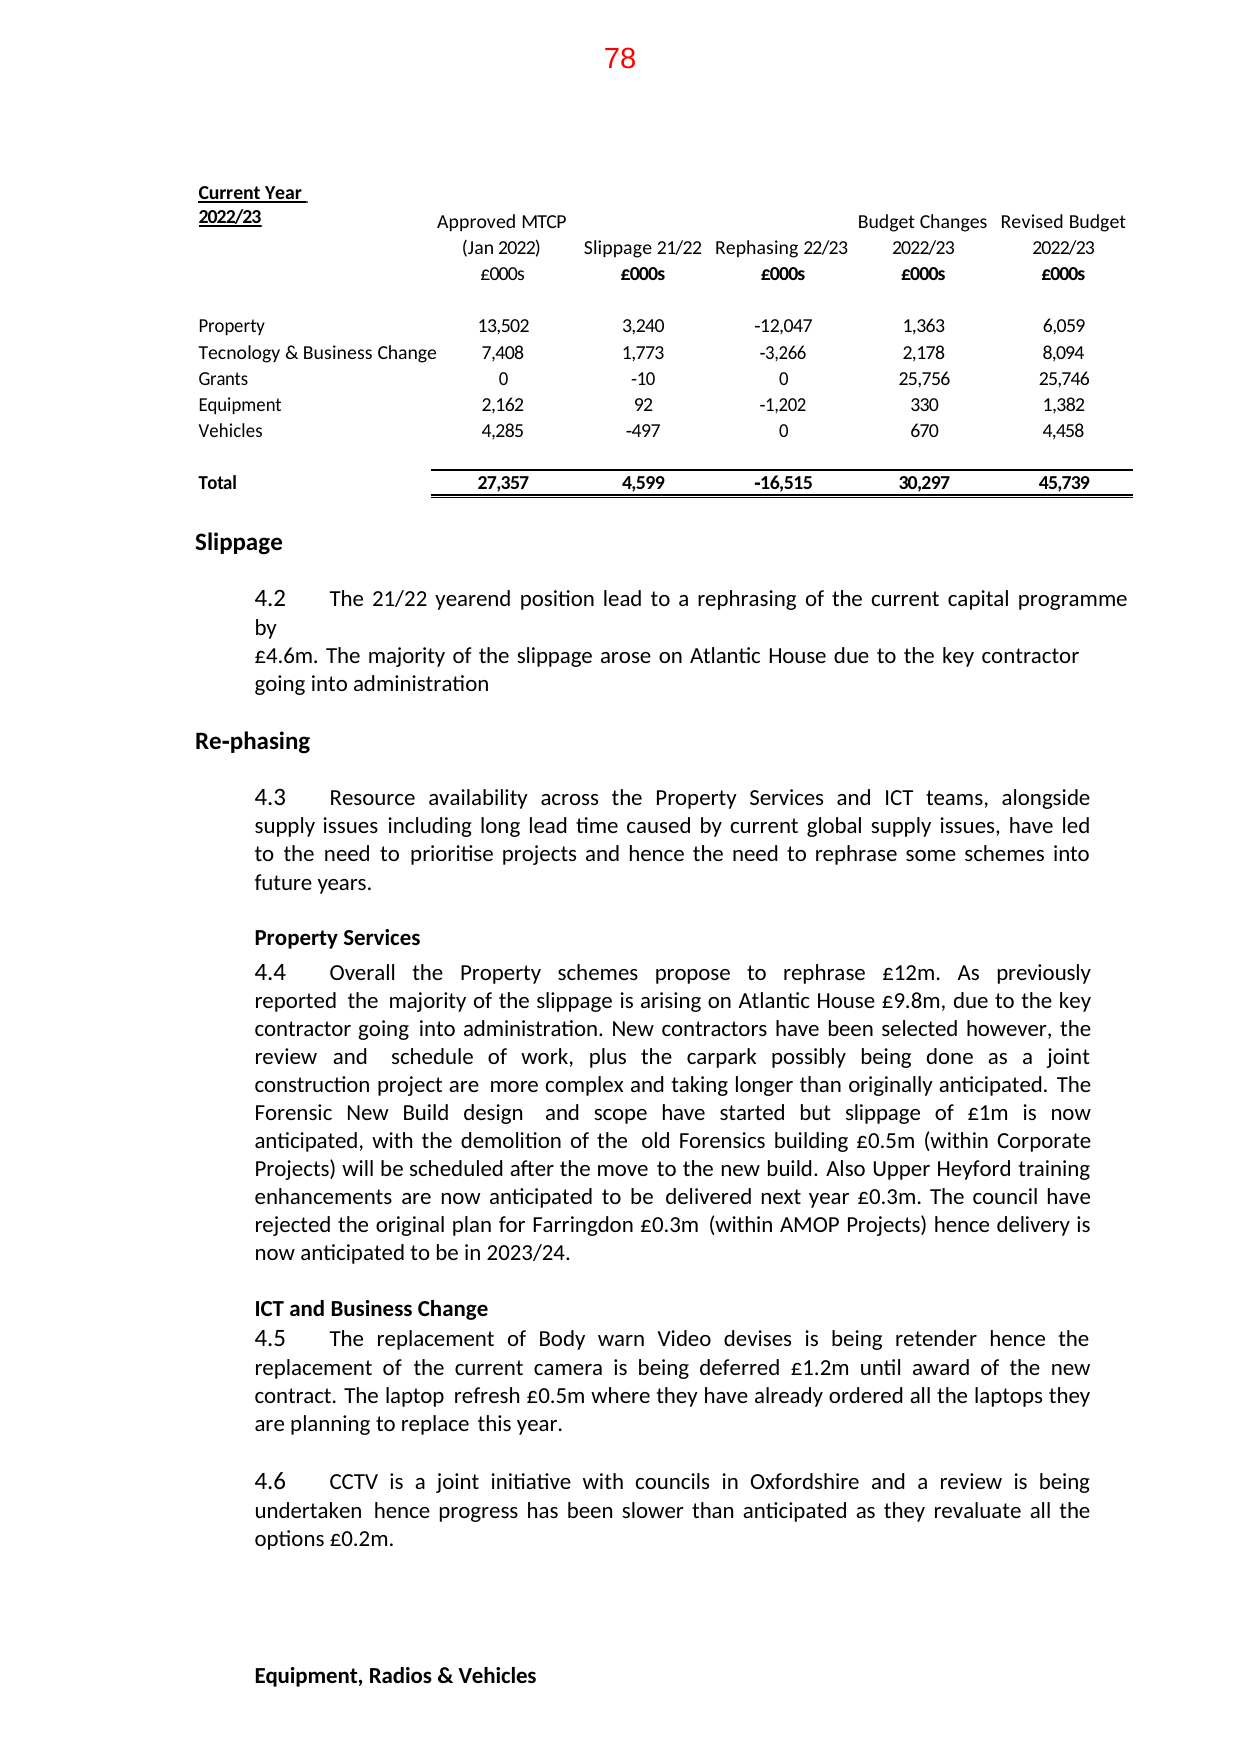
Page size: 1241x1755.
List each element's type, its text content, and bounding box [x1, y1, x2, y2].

text Total 27,357 4,599 ‐16,515 30,297 45,739 [198, 470, 1147, 494]
text ICT and Business Change [254, 1294, 1147, 1323]
text Revised Budget 2022/23 [1000, 209, 1127, 259]
text (Jan 2022) Slippage 21/22 Rephasing 22/23 [462, 235, 849, 259]
list CCTV is a joint initiative with councils in Oxfordshire and a review is being undertaken hence progress has been slower than anticipated as they revaluate all the options £0.2m. [254, 1465, 1091, 1552]
list The 21/22 yearend position lead to a rephrasing of the current capital programme by [254, 583, 1147, 641]
text Grants 0 ‐10 0 25,756 25,746 [198, 366, 1147, 390]
text Vehicles 4,285 ‐497 0 670 4,458 [198, 418, 1147, 443]
text Re‐phasing [195, 725, 1147, 755]
text Property Services [254, 923, 1147, 952]
text Approved MTCP [437, 209, 849, 233]
list The replacement of Body warn Video devises is being retender hence the replacement of the current camera is being deferred £1.2m until award of the new contract. The laptop refresh £0.5m where they have already ordered all the laptops they are planning to replace this year. [254, 1323, 1091, 1437]
text Budget Changes 2022/23 [858, 209, 987, 259]
text £000s £000s £000s £000s £000s [480, 261, 1147, 285]
list Overall the Property schemes propose to rephrase £12m. As previously reported the majority of the slippage is arising on Atlantic House £9.8m, due to the key contractor going into administration. New contractors have been selected however, the review and schedule of work, plus the carpark possibly being done as a joint construction project are more complex and taking longer than originally anticipated. The Forensic New Build design and scope have started but slippage of £1m is now anticipated, with the demolition of the old Forensics building £0.5m (within Corporate Projects) will be scheduled after the move to the new build. Also Upper Heyford training enhancements are now anticipated to be delivered next year £0.3m. The council have rejected the original plan for Farringdon £0.3m (within AMOP Projects) hence delivery is now anticipated to be in 2023/24. [254, 956, 1091, 1267]
text Tecnology & Business Change 7,408 1,773 ‐3,266 2,178 8,094 [198, 340, 1147, 364]
text Property 13,502 3,240 ‐12,047 1,363 6,059 [198, 314, 1147, 338]
text £4.6m. The majority of the slippage arose on Atlantic House due to the key contractor going into administration [254, 641, 1128, 697]
text Current Year 2022/23 [198, 181, 368, 229]
text Slippage [195, 526, 1147, 557]
list Resource availability across the Property Services and ICT teams, alongside supply issues including long lead time caused by current global supply issues, have led to the need to prioritise projects and hence the need to rephrase some schemes into future years. [254, 781, 1091, 896]
text Equipment 2,162 92 ‐1,202 330 1,382 [198, 392, 1147, 416]
text Equipment, Radios & Vehicles [254, 1661, 1147, 1689]
